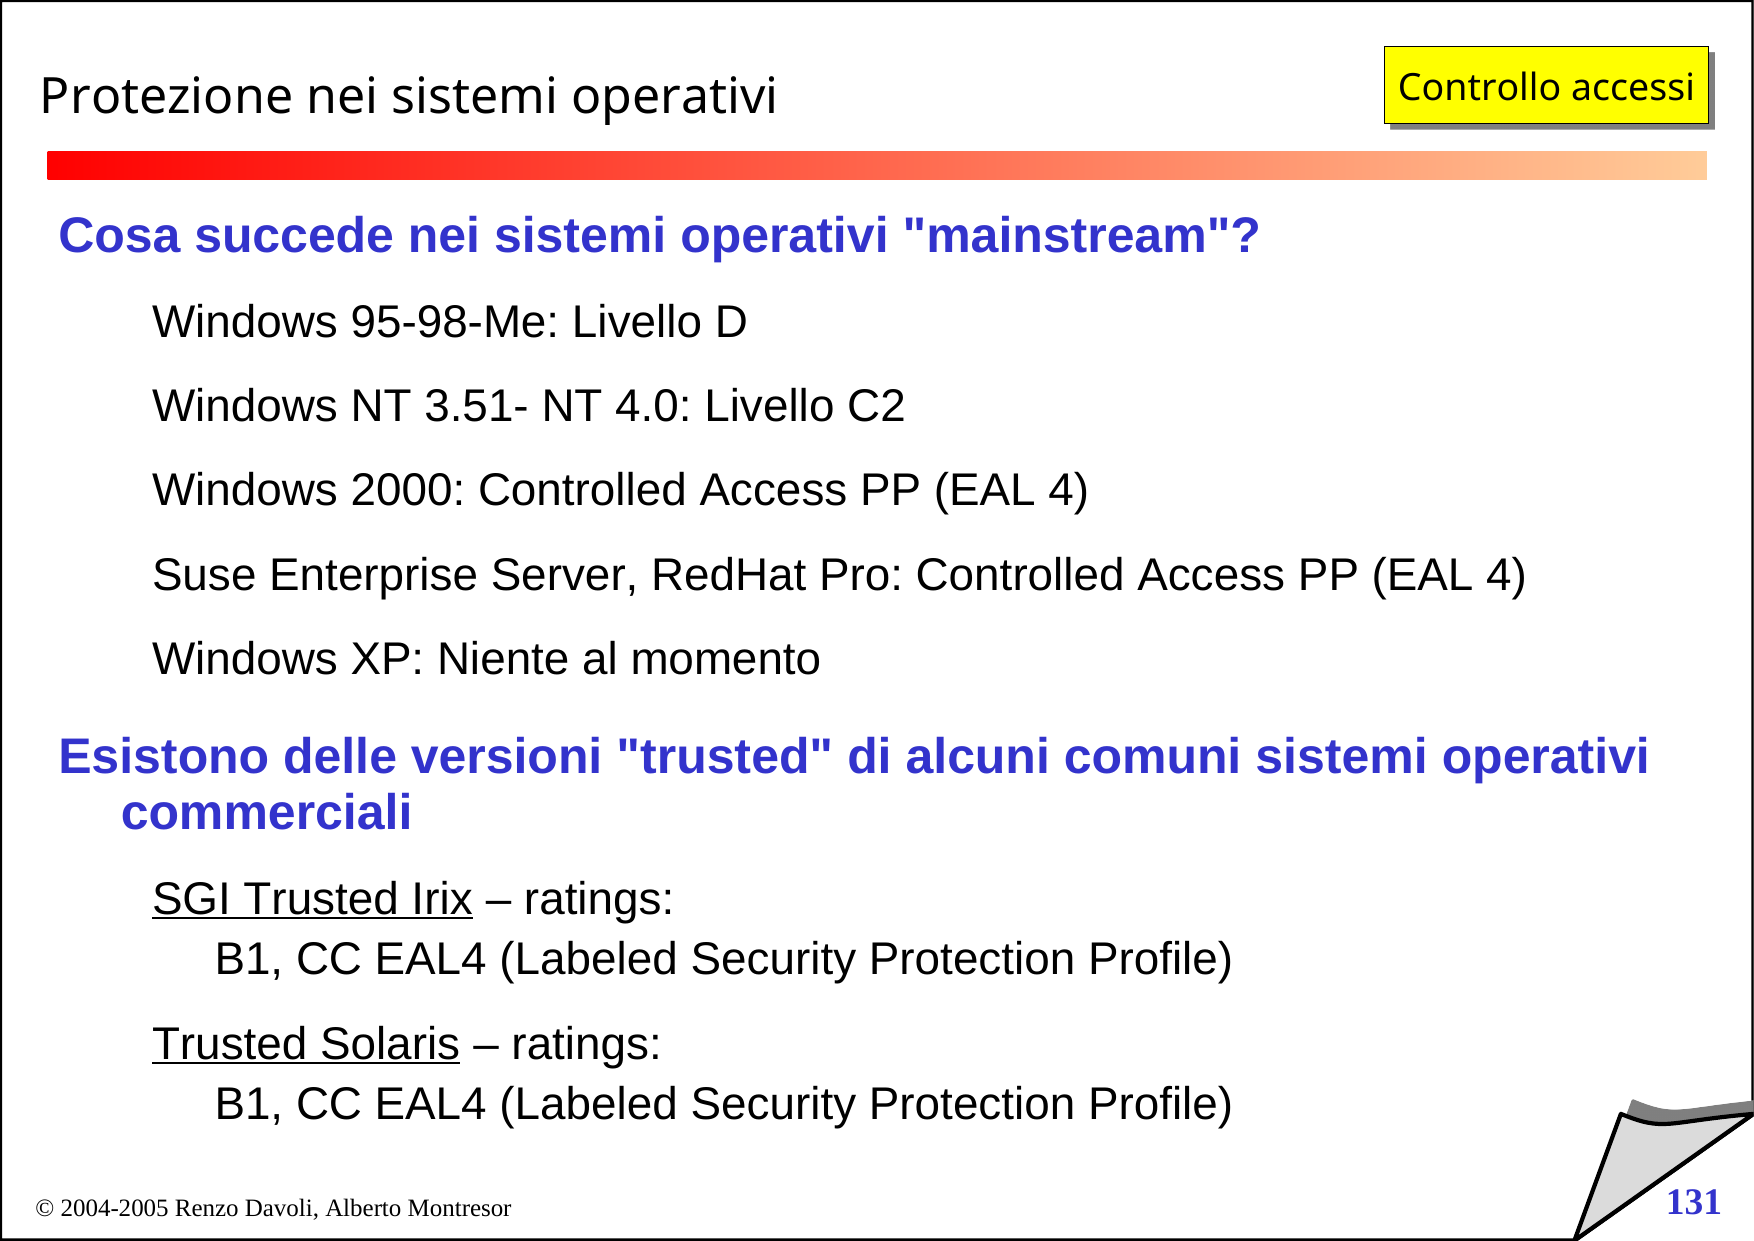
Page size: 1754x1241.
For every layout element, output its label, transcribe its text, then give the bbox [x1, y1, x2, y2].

title Protezione nei sistemi operativi [40, 53, 1713, 140]
list Cosa succede nei sistemi operativi "mainstream"? Windows 95-98-Me: Livello D Windows NT 3.51- NT 4.0: Livello C2 Windows 2000: Controlled Access PP (EAL 4) Suse Enterprise Server, RedHat Pro: Controlled Access PP (EAL 4) Windows XP: Niente al momento Esistono delle versioni "trusted" di alcuni comuni sistemi operativi commerciali SGI Trusted Irix – ratings: B1, CC EAL4 (Labeled Security Protection Profile) Trusted Solaris – ratings: B1, CC EAL4 (Labeled Security Protection Profile) [58, 206, 1695, 1130]
text_box Controllo accessi [1384, 46, 1709, 124]
